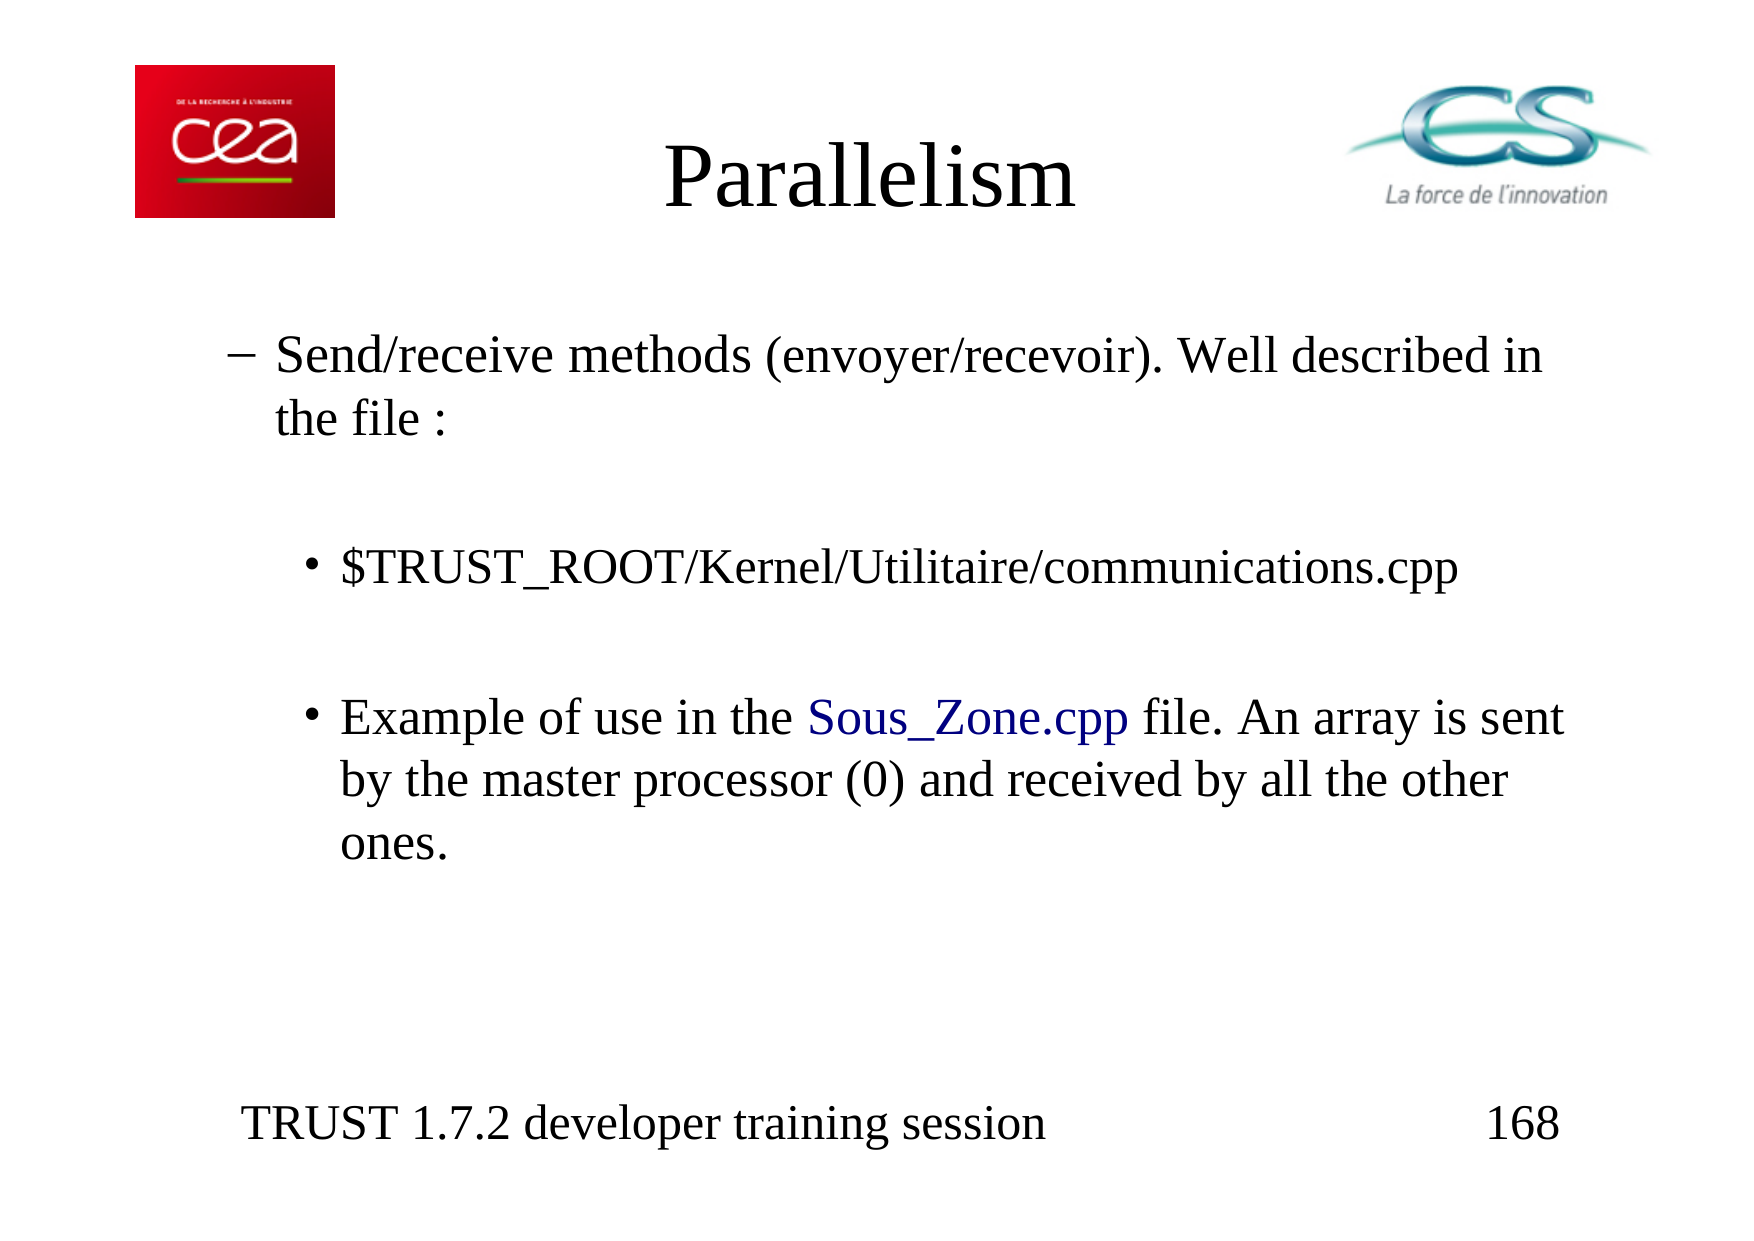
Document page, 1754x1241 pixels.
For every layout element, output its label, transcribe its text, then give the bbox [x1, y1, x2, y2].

picture [135, 65, 195, 218]
picture [1546, 73, 1662, 218]
text_box Send/receive methods (envoyer/recevoir). Well described in the file : $TRUST_ROOT/Kernel/Utilitaire/communications.cpp Example of use in the Sous_Zone.cpp file. An array is sent by the master processor (0) and received by all the other ones. [137, 310, 1608, 1120]
title Parallelism [195, 44, 1546, 295]
